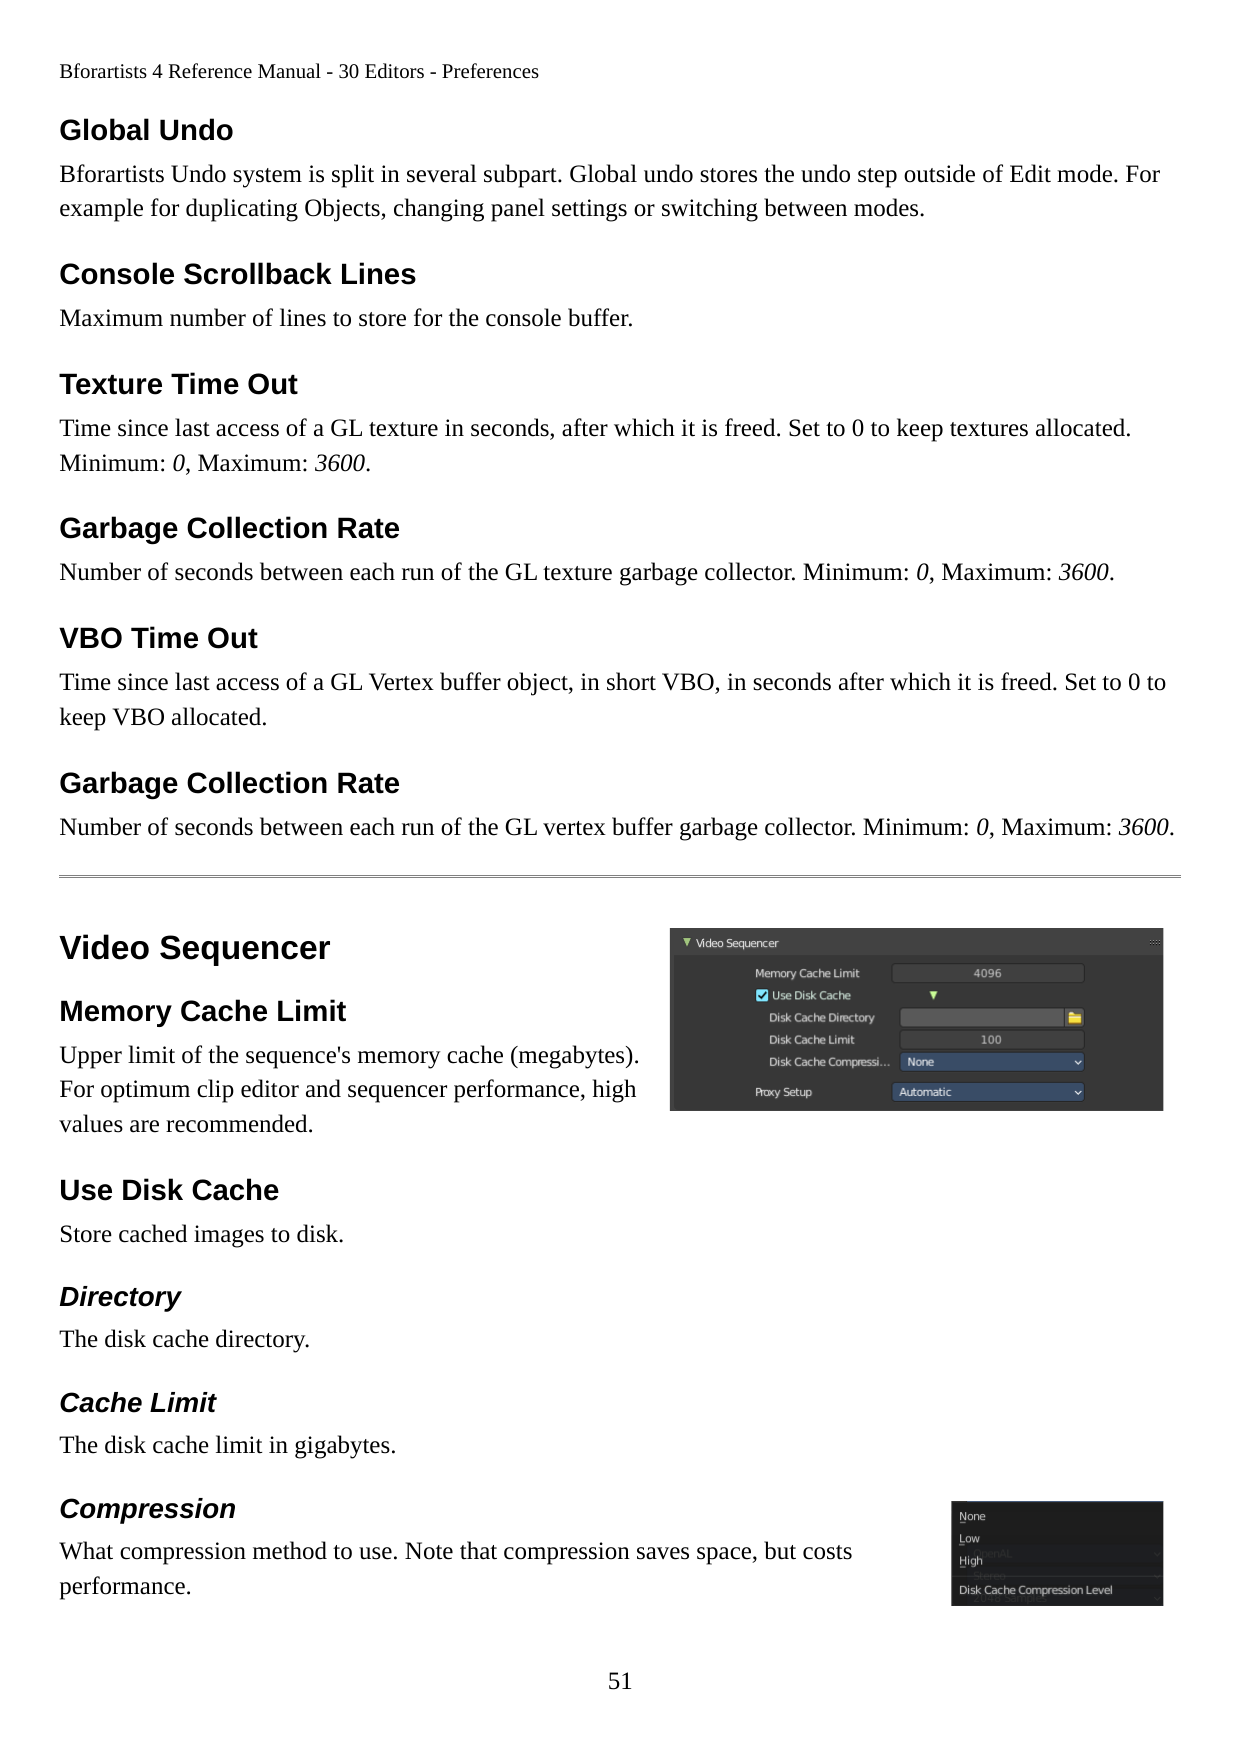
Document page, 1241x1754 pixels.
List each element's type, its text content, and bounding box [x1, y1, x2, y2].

subtitle Memory Cache Limit [59, 993, 669, 1027]
picture [951, 1501, 1164, 1606]
subtitle Global Undo [59, 113, 1181, 146]
subtitle Texture Time Out [59, 367, 1181, 401]
subtitle Console Scrollback Lines [59, 257, 1181, 291]
text Number of seconds between each run of the GL texture garbage collector. Minimum: 0, Maximum: 3600. [59, 557, 1181, 586]
text Upper limit of the sequence's memory cache (megabytes). For optimum clip editor and sequencer performance, high values are recommended. [59, 1040, 1181, 1137]
subtitle Video Sequencer [59, 928, 669, 966]
subtitle [1164, 993, 1181, 1027]
subtitle Cache Limit [59, 1386, 1181, 1418]
subtitle VBO Time Out [59, 621, 1181, 655]
subtitle [1164, 928, 1181, 966]
text The disk cache directory. [59, 1324, 1181, 1353]
subtitle Compression [59, 1492, 1181, 1524]
text What compression method to use. Note that compression saves space, but costs performance. [59, 1536, 951, 1600]
text Maximum number of lines to store for the console buffer. [59, 303, 1181, 332]
text Time since last access of a GL Vertex buffer object, in short VBO, in seconds after which it is freed. Set to 0 to keep VBO allocated. [59, 667, 1181, 731]
text Bforartists Undo system is split in several subpart. Global undo stores the undo step outside of Edit mode. For example for duplicating Objects, changing panel settings or switching between modes. [59, 159, 1181, 222]
text Number of seconds between each run of the GL vertex buffer garbage collector. Minimum: 0, Maximum: 3600. [59, 812, 1181, 841]
text Time since last access of a GL texture in seconds, after which it is freed. Set to 0 to keep textures allocated. Minimum: 0, Maximum: 3600. [59, 413, 1181, 476]
subtitle Garbage Collection Rate [59, 766, 1181, 799]
text Store cached images to disk. [59, 1219, 1181, 1247]
subtitle Garbage Collection Rate [59, 511, 1181, 545]
subtitle Use Disk Cache [59, 1172, 1181, 1206]
subtitle Directory [59, 1280, 1181, 1312]
text The disk cache limit in gigabytes. [59, 1431, 1181, 1459]
picture [669, 928, 1164, 1111]
